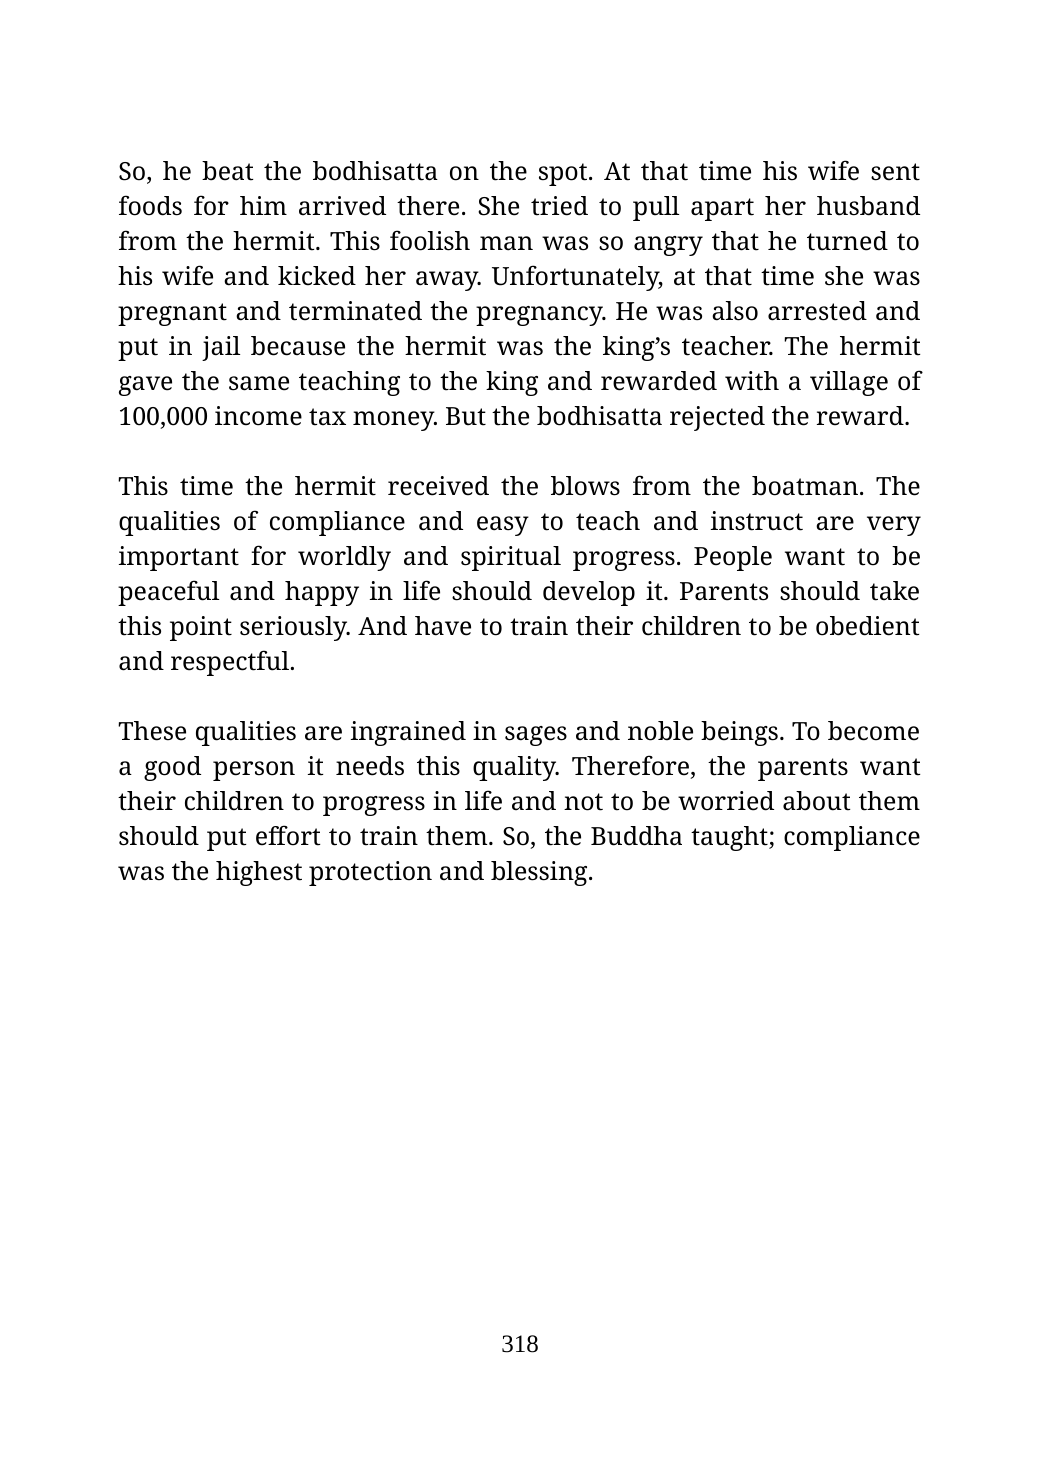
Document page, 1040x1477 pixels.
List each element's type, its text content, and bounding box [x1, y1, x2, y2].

text So, he beat the bodhisatta on the spot. At that time his wife sent foods for him arrived there. She tried to pull apart her husband from the hermit. This foolish man was so angry that he turned to his wife and kicked her away. Unfortunately, at that time she was pregnant and terminated the pregnancy. He was also arrested and put in jail because the hermit was the king’s teacher. The hermit gave the same teaching to the king and rewarded with a village of 100,000 income tax money. But the bodhisatta rejected the reward. This time the hermit received the blows from the boatman. The qualities of compliance and easy to teach and instruct are very important for worldly and spiritual progress. People want to be peaceful and happy in life should develop it. Parents should take this point seriously. And have to train their children to be obedient and respectful. These qualities are ingrained in sages and noble beings. To become a good person it needs this quality. Therefore, the parents want their children to progress in life and not to be worried about them should put effort to train them. So, the Buddha taught; compliance was the highest protection and blessing. [118, 118, 922, 888]
